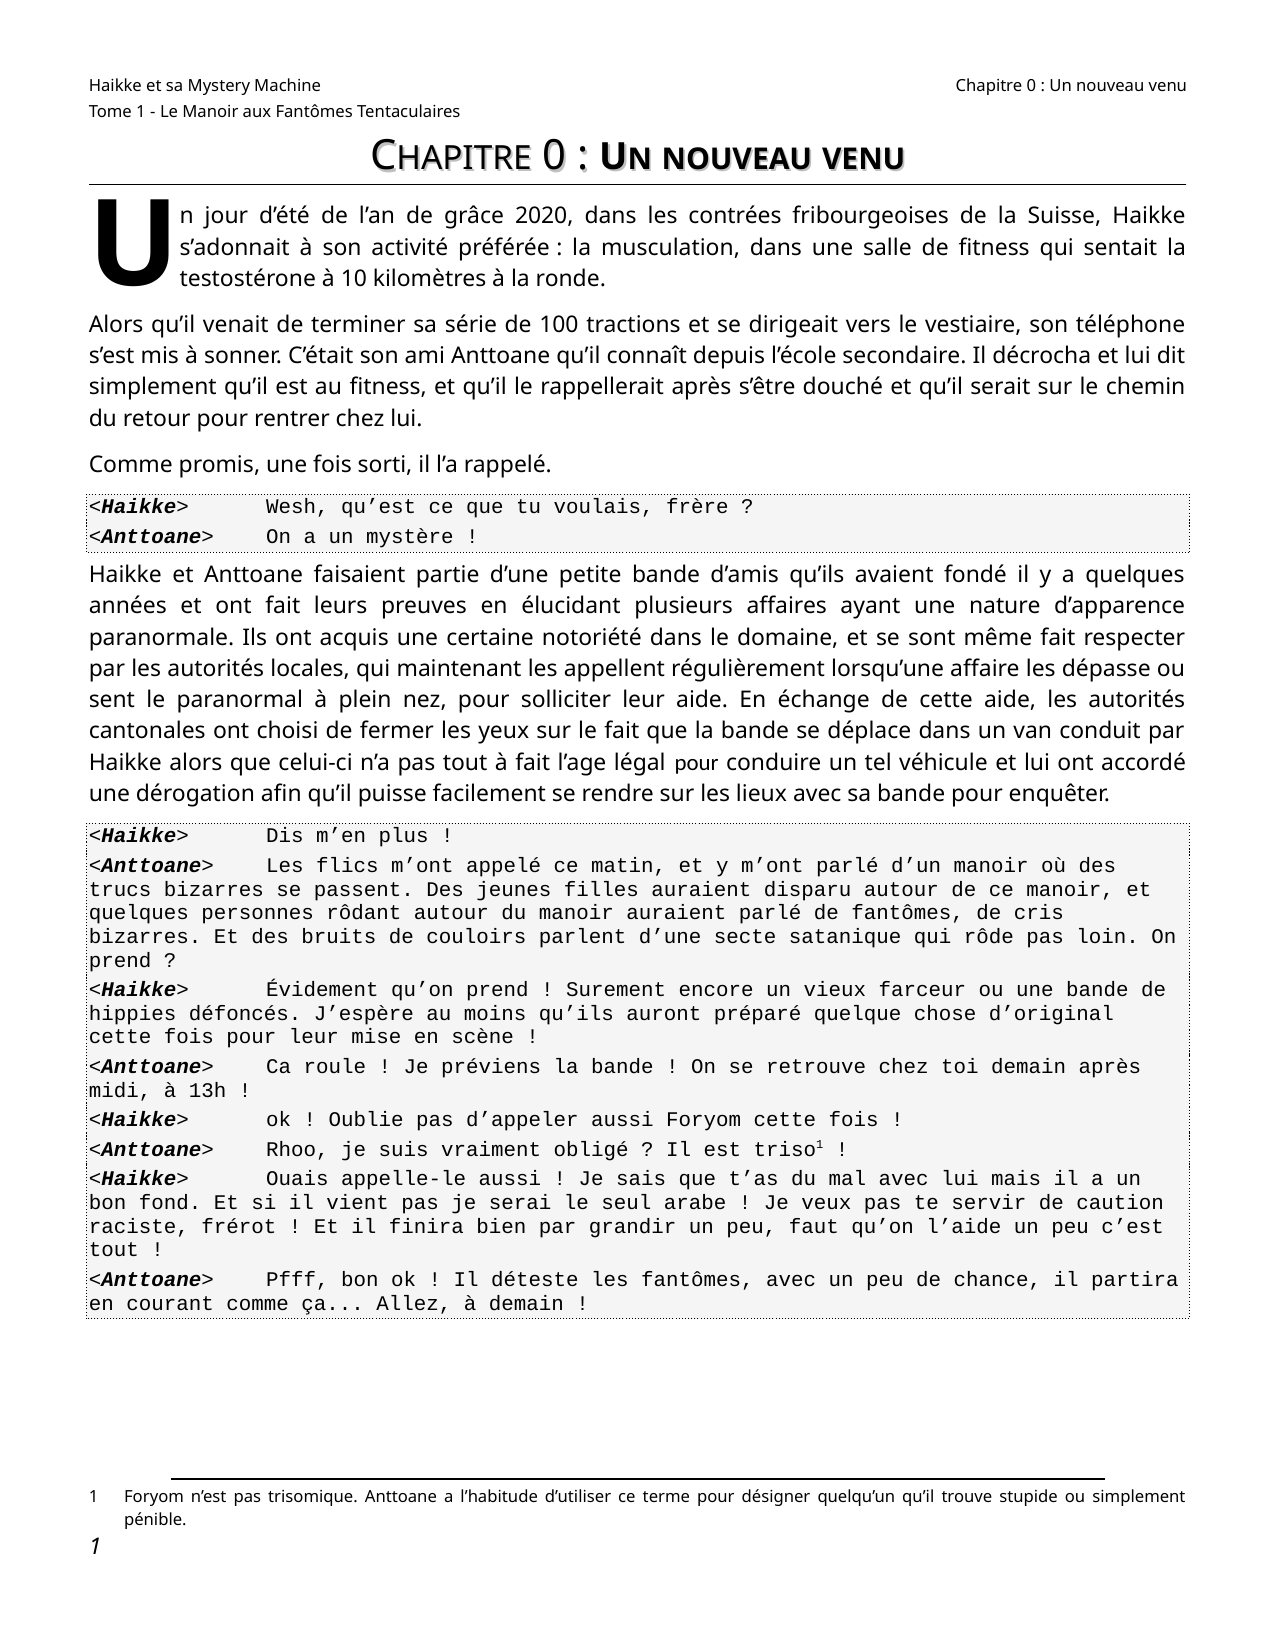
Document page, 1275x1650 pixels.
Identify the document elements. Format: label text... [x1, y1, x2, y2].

text <Anttoane> Rhoo, je suis vraiment obligé ? Il est triso ! [86, 1136, 1189, 1162]
text Comme promis, une fois sorti, il l’a rappelé. [88, 448, 1186, 479]
text Un jour d’été de l’an de grâce 2020, dans les contrées fribourgeoises de la Suisse, Haikke s’adonnait à son activité préférée : la musculation, dans une salle de fitness qui sentait la testostérone à 10 kilomètres à la ronde. [88, 199, 1186, 293]
text <Haikke> Évidement qu’on prend ! Surement encore un vieux farceur ou une bande de hippies défoncés. J’espère au moins qu’ils auront préparé quelque chose d’original cette fois pour leur mise en scène ! [86, 977, 1189, 1050]
text <Anttoane> Ca roule ! Je préviens la bande ! On se retrouve chez toi demain après midi, à 13h ! [86, 1053, 1189, 1103]
text <Haikke> Dis m’en plus ! [86, 823, 1189, 849]
text Foryom n’est pas trisomique. Anttoane a l’habitude d’utiliser ce terme pour désigner quelqu’un qu’il trouve stupide ou simplement pénible. [88, 1485, 1186, 1530]
text <Anttoane> Les flics m’ont appelé ce matin, et y m’ont parlé d’un manoir où des trucs bizarres se passent. Des jeunes filles auraient disparu autour de ce manoir, et quelques personnes rôdant autour du manoir auraient parlé de fantômes, de cris bizarres. Et des bruits de couloirs parlent d’une secte satanique qui rôde pas loin. On prend ? [86, 852, 1189, 973]
text <Haikke> ok ! Oublie pas d’appeler aussi Foryom cette fois ! [86, 1107, 1189, 1133]
text <Anttoane> On a un mystère ! [86, 523, 1189, 552]
text Alors qu’il venait de terminer sa série de 100 tractions et se dirigeait vers le vestiaire, son téléphone s’est mis à sonner. C’était son ami Anttoane qu’il connaît depuis l’école secondaire. Il décrocha et lui dit simplement qu’il est au fitness, et qu’il le rappellerait après s’être douché et qu’il serait sur le chemin du retour pour rentrer chez lui. [88, 308, 1186, 433]
subtitle Chapitre 0 : Un nouveau venu [88, 125, 1186, 184]
text <Haikke> Ouais appelle-le aussi ! Je sais que t’as du mal avec lui mais il a un bon fond. Et si il vient pas je serai le seul arabe ! Je veux pas te servir de caution raciste, frérot ! Et il finira bien par grandir un peu, faut qu’on l’aide un peu c’est tout ! [86, 1166, 1189, 1263]
text <Anttoane> Pfff, bon ok ! Il déteste les fantômes, avec un peu de chance, il partira en courant comme ça... Allez, à demain ! [86, 1266, 1189, 1319]
text <Haikke> Wesh, qu’est ce que tu voulais, frère ? [86, 494, 1189, 520]
text Haikke et Anttoane faisaient partie d’une petite bande d’amis qu’ils avaient fondé il y a quelques années et ont fait leurs preuves en élucidant plusieurs affaires ayant une nature d’apparence paranormale. Ils ont acquis une certaine notoriété dans le domaine, et se sont même fait respecter par les autorités locales, qui maintenant les appellent régulièrement lorsqu’une affaire les dépasse ou sent le paranormal à plein nez, pour solliciter leur aide. En échange de cette aide, les autorités cantonales ont choisi de fermer les yeux sur le fait que la bande se déplace dans un van conduit par Haikke alors que celui-ci n’a pas tout à fait l’age légal pour conduire un tel véhicule et lui ont accordé une dérogation afin qu’il puisse facilement se rendre sur les lieux avec sa bande pour enquêter. [88, 558, 1186, 808]
